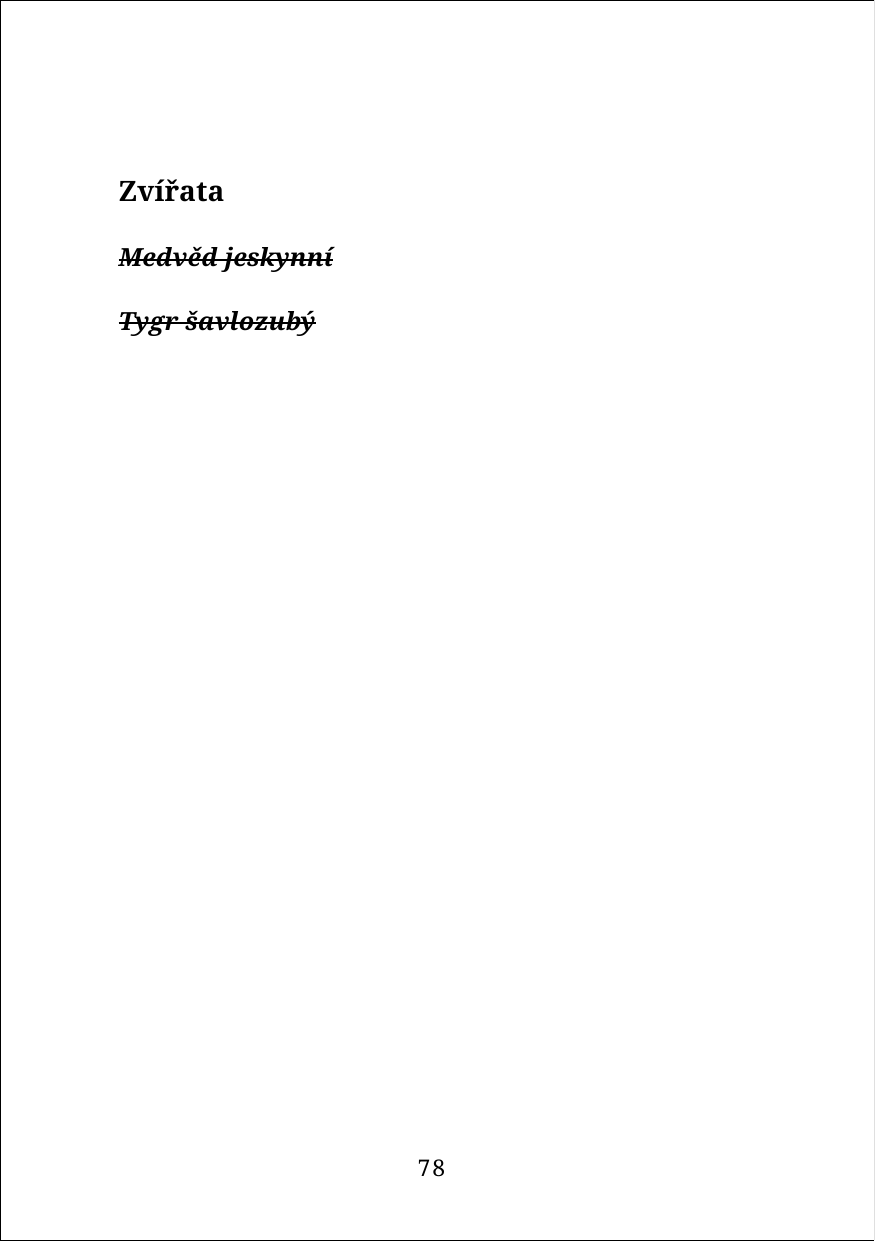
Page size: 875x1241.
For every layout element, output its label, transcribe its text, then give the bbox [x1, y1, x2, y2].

subtitle Medvěd jeskynní [118, 239, 756, 274]
subtitle Tygr šavlozubý [118, 303, 756, 337]
subtitle Zvířata [118, 172, 756, 210]
